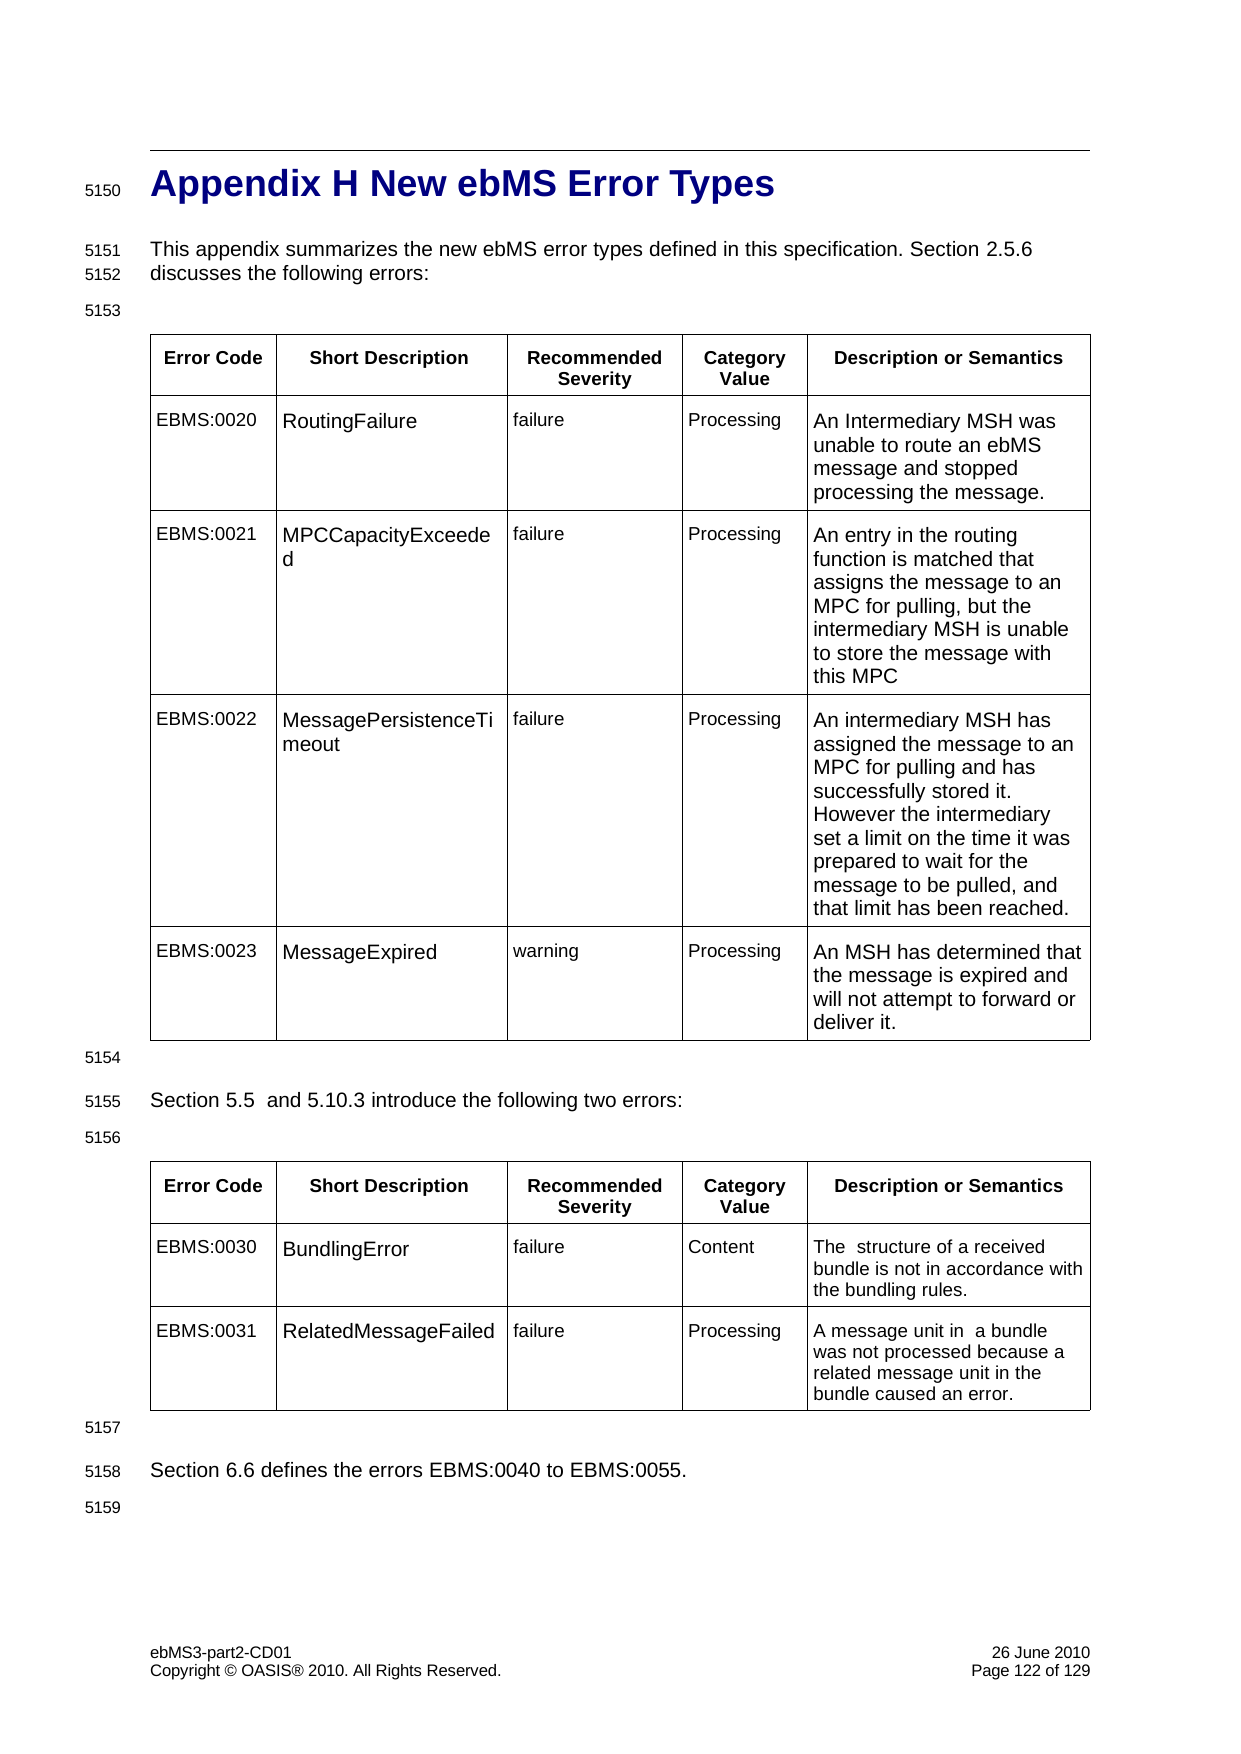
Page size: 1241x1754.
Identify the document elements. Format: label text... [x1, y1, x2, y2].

table_cell MessageExpired [277, 927, 507, 1040]
table_cell EBMS:0031 [151, 1307, 276, 1410]
table_header Error Code [151, 1162, 276, 1223]
table_header Recommended Severity [508, 1162, 682, 1223]
table_header Description or Semantics [808, 335, 1090, 395]
table_cell Processing [683, 695, 807, 926]
table_cell failure [508, 1224, 682, 1306]
table_cell EBMS:0022 [151, 695, 276, 926]
table_cell Processing [683, 1307, 807, 1410]
table_cell EBMS:0023 [151, 927, 276, 1040]
table_cell EBMS:0021 [151, 511, 276, 694]
table_cell warning [508, 927, 682, 1040]
table_header Category Value [683, 1162, 807, 1223]
table_cell Processing [683, 396, 807, 510]
table_cell failure [508, 511, 682, 694]
table_cell EBMS:0020 [151, 396, 276, 510]
table_header Recommended Severity [508, 335, 682, 395]
table_cell Processing [683, 511, 807, 694]
table_cell The structure of a received bundle is not in accordance with the bundling rules. [808, 1224, 1090, 1306]
table_cell Processing [683, 927, 807, 1040]
table_cell BundlingError [277, 1224, 507, 1306]
table_header Short Description [277, 335, 507, 395]
table_cell A message unit in a bundle was not processed because a related message unit in the bundle caused an error. [808, 1307, 1090, 1410]
text This appendix summarizes the new ebMS error types defined in this specification. Section 2.5.6 discusses the following errors: [150, 238, 1090, 285]
table_cell RoutingFailure [277, 396, 507, 510]
text Section 5.5 and 5.10.3 introduce the following two errors: [150, 1089, 1090, 1112]
text Section 6.6 defines the errors EBMS:0040 to EBMS:0055. [150, 1458, 1090, 1482]
table_header Description or Semantics [808, 1162, 1090, 1223]
table_cell failure [508, 695, 682, 926]
table_cell An Intermediary MSH was unable to route an ebMS message and stopped processing the message. [808, 396, 1090, 510]
table_cell RelatedMessageFailed [277, 1307, 507, 1410]
table_cell EBMS:0030 [151, 1224, 276, 1306]
table_cell An entry in the routing function is matched that assigns the message to an MPC for pulling, but the intermediary MSH is unable to store the message with this MPC [808, 511, 1090, 694]
table_header Error Code [151, 335, 276, 395]
table_cell MessagePersistenceTimeout [277, 695, 507, 926]
table_header Category Value [683, 335, 807, 395]
table_cell failure [508, 1307, 682, 1410]
table_cell An MSH has determined that the message is expired and will not attempt to forward or deliver it. [808, 927, 1090, 1040]
table_cell MPCCapacityExceeded [277, 511, 507, 694]
table_cell Content [683, 1224, 807, 1306]
table_cell failure [508, 396, 682, 510]
table_cell An intermediary MSH has assigned the message to an MPC for pulling and has successfully stored it. However the intermediary set a limit on the time it was prepared to wait for the message to be pulled, and that limit has been reached. [808, 695, 1090, 926]
subtitle New ebMS Error Types [150, 151, 1090, 204]
table_header Short Description [277, 1162, 507, 1223]
